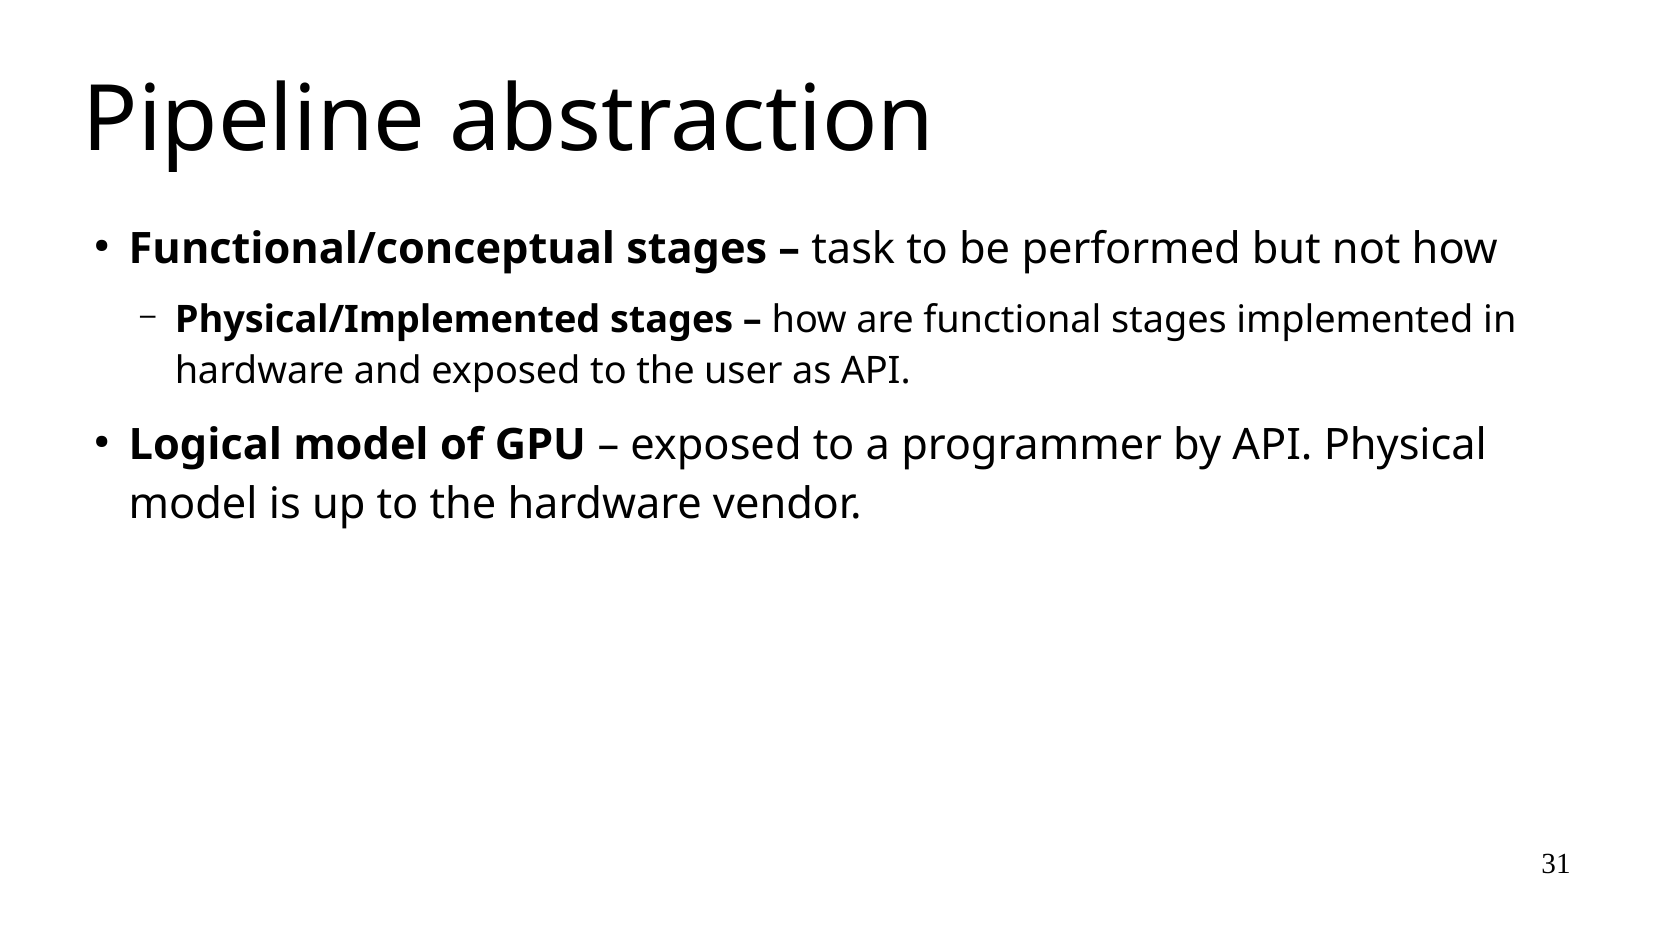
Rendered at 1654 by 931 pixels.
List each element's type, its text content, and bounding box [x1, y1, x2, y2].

list Functional/conceptual stages – task to be performed but not how Physical/Implemented stages – how are functional stages implemented in hardware and exposed to the user as API. Logical model of GPU – exposed to a programmer by API. Physical model is up to the hardware vendor. [82, 217, 1571, 541]
title Pipeline abstraction [82, 37, 1571, 193]
